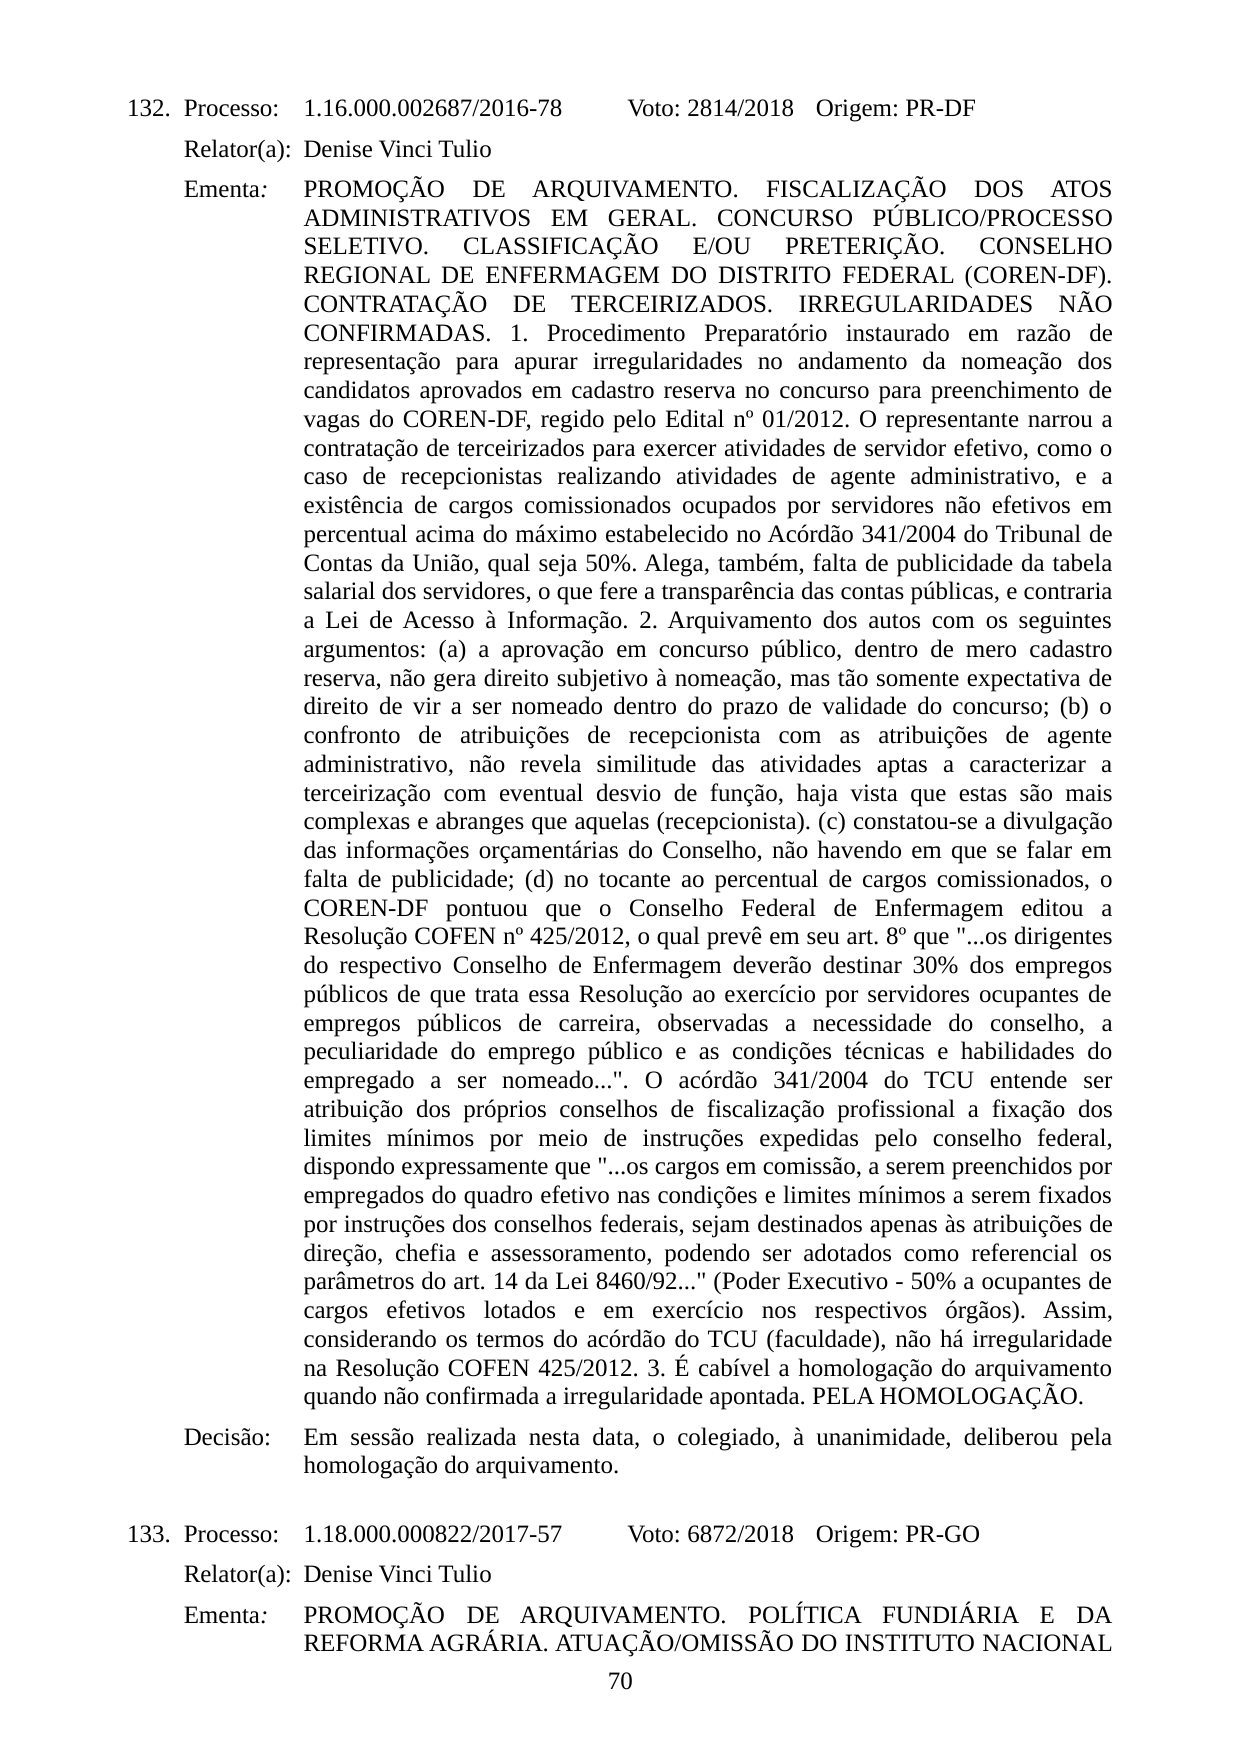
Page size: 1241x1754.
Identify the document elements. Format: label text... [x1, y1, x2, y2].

table_cell Relator(a): [178, 1554, 298, 1594]
table_cell Denise Vinci Tulio [298, 128, 1119, 168]
table_header Processo: [178, 1514, 298, 1554]
table_header Origem: PR-GO [810, 1514, 1119, 1554]
table_cell [121, 128, 178, 168]
table_cell Ementa: [178, 1594, 298, 1663]
table_header 1.18.000.000822/2017-57 [298, 1514, 621, 1554]
table_header 132. [121, 88, 178, 128]
table_header Processo: [178, 88, 298, 128]
table_cell Relator(a): [178, 128, 298, 168]
table_header Origem: PR-DF [810, 88, 1119, 128]
table_cell [121, 1416, 178, 1485]
table_header 1.16.000.002687/2016-78 [298, 88, 621, 128]
table_cell Em sessão realizada nesta data, o colegiado, à unanimidade, deliberou pela homologação do arquivamento. [298, 1416, 1119, 1485]
table_cell PROMOÇÃO DE ARQUIVAMENTO. POLÍTICA FUNDIÁRIA E DA REFORMA AGRÁRIA. ATUAÇÃO/OMISSÃO DO INSTITUTO NACIONAL [298, 1594, 1119, 1663]
table_header 133. [121, 1514, 178, 1554]
table_header Voto: 2814/2018 [621, 88, 810, 128]
table_cell [121, 1554, 178, 1594]
table_cell Denise Vinci Tulio [298, 1554, 1119, 1594]
table_cell Ementa: [178, 168, 298, 1416]
table_cell PROMOÇÃO DE ARQUIVAMENTO. FISCALIZAÇÃO DOS ATOS ADMINISTRATIVOS EM GERAL. CONCURSO PÚBLICO/PROCESSO SELETIVO. CLASSIFICAÇÃO E/OU PRETERIÇÃO. CONSELHO REGIONAL DE ENFERMAGEM DO DISTRITO FEDERAL (COREN-DF). CONTRATAÇÃO DE TERCEIRIZADOS. IRREGULARIDADES NÃO CONFIRMADAS. 1. Procedimento Preparatório instaurado em razão de representação para apurar irregularidades no andamento da nomeação dos candidatos aprovados em cadastro reserva no concurso para preenchimento de vagas do COREN-DF, regido pelo Edital nº 01/2012. O representante narrou a contratação de terceirizados para exercer atividades de servidor efetivo, como o caso de recepcionistas realizando atividades de agente administrativo, e a existência de cargos comissionados ocupados por servidores não efetivos em percentual acima do máximo estabelecido no Acórdão 341/2004 do Tribunal de Contas da União, qual seja 50%. Alega, também, falta de publicidade da tabela salarial dos servidores, o que fere a transparência das contas públicas, e contraria a Lei de Acesso à Informação. 2. Arquivamento dos autos com os seguintes argumentos: (a) a aprovação em concurso público, dentro de mero cadastro reserva, não gera direito subjetivo à nomeação, mas tão somente expectativa de direito de vir a ser nomeado dentro do prazo de validade do concurso; (b) o confronto de atribuições de recepcionista com as atribuições de agente administrativo, não revela similitude das atividades aptas a caracterizar a terceirização com eventual desvio de função, haja vista que estas são mais complexas e abranges que aquelas (recepcionista). (c) constatou-se a divulgação das informações orçamentárias do Conselho, não havendo em que se falar em falta de publicidade; (d) no tocante ao percentual de cargos comissionados, o COREN-DF pontuou que o Conselho Federal de Enfermagem editou a Resolução COFEN nº 425/2012, o qual prevê em seu art. 8º que "...os dirigentes do respectivo Conselho de Enfermagem deverão destinar 30% dos empregos públicos de que trata essa Resolução ao exercício por servidores ocupantes de empregos públicos de carreira, observadas a necessidade do conselho, a peculiaridade do emprego público e as condições técnicas e habilidades do empregado a ser nomeado...". O acórdão 341/2004 do TCU entende ser atribuição dos próprios conselhos de fiscalização profissional a fixação dos limites mínimos por meio de instruções expedidas pelo conselho federal, dispondo expressamente que "...os cargos em comissão, a serem preenchidos por empregados do quadro efetivo nas condições e limites mínimos a serem fixados por instruções dos conselhos federais, sejam destinados apenas às atribuições de direção, chefia e assessoramento, podendo ser adotados como referencial os parâmetros do art. 14 da Lei 8460/92..." (Poder Executivo - 50% a ocupantes de cargos efetivos lotados e em exercício nos respectivos órgãos). Assim, considerando os termos do acórdão do TCU (faculdade), não há irregularidade na Resolução COFEN 425/2012. 3. É cabível a homologação do arquivamento quando não confirmada a irregularidade apontada. PELA HOMOLOGAÇÃO. [298, 168, 1119, 1416]
table_header Voto: 6872/2018 [621, 1514, 810, 1554]
table_cell [121, 1594, 178, 1663]
table_cell Decisão: [178, 1416, 298, 1485]
table_cell [121, 168, 178, 1416]
